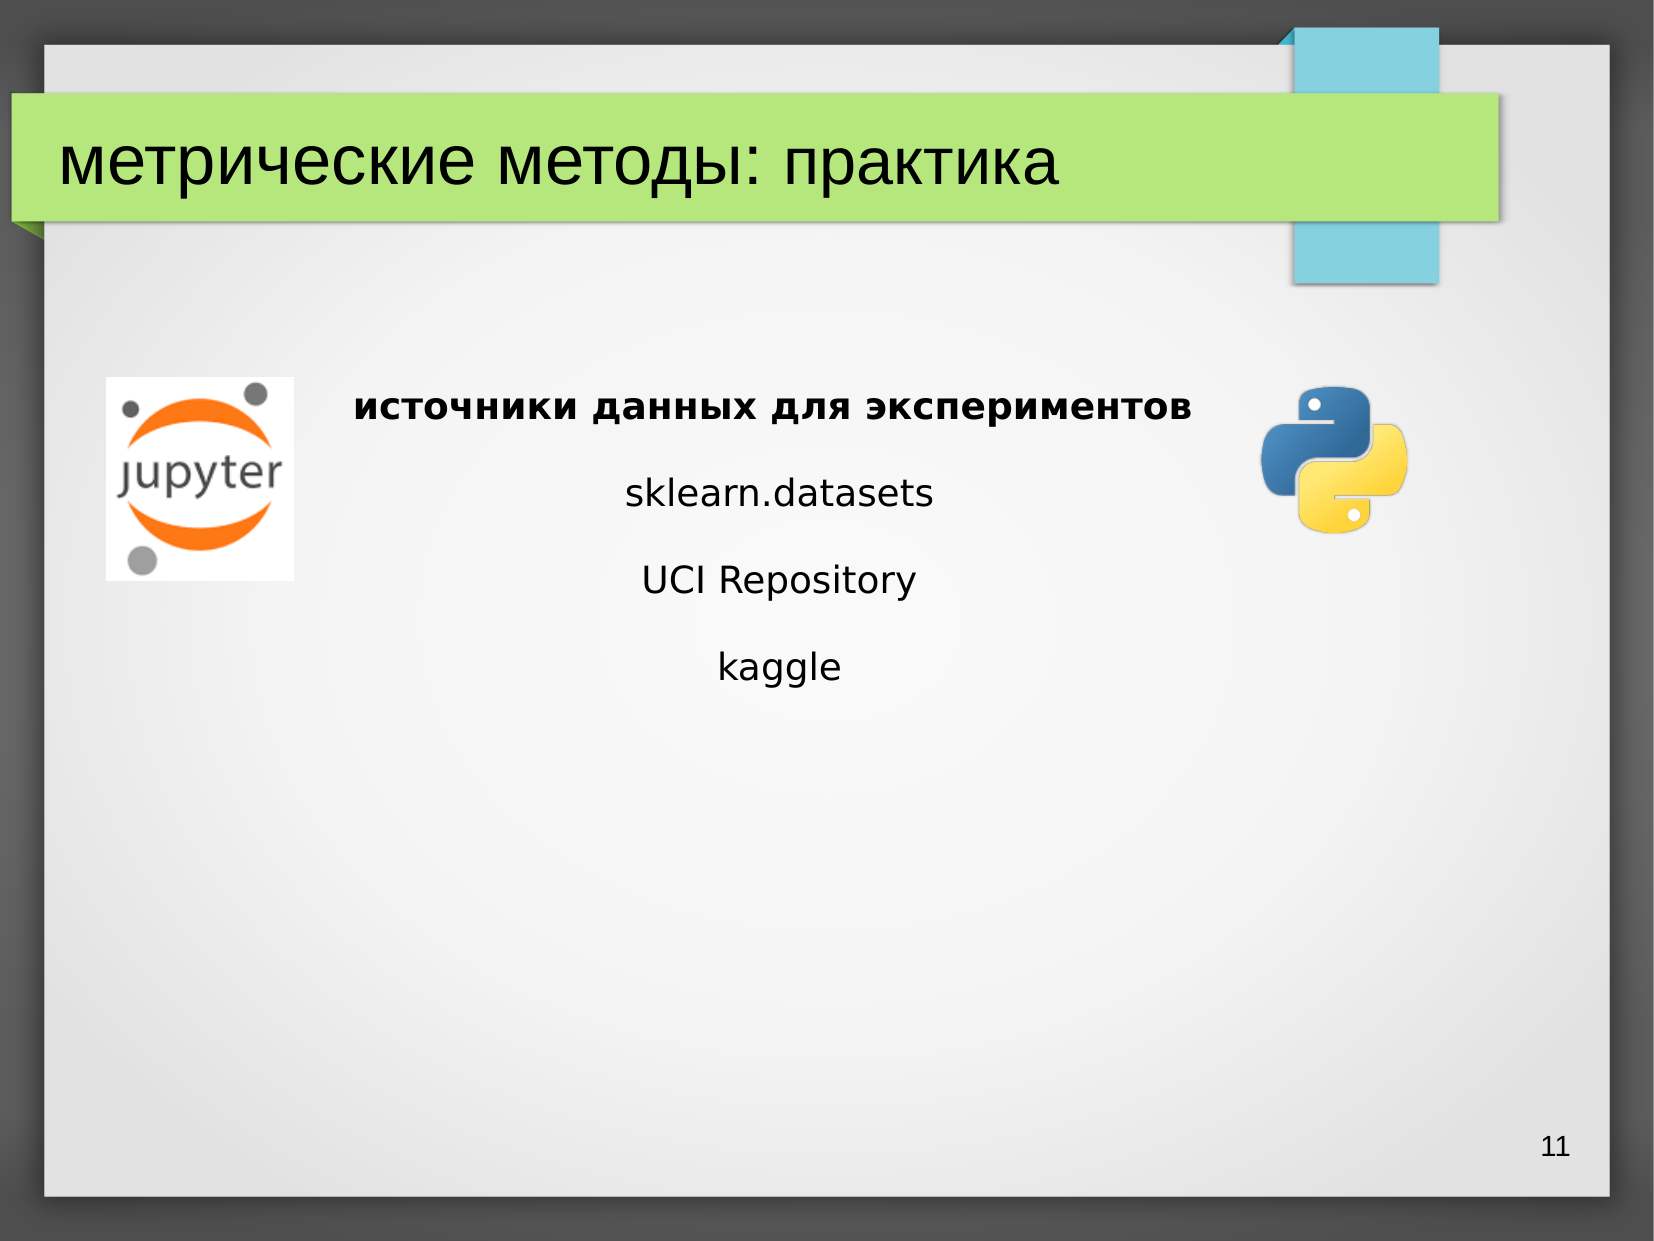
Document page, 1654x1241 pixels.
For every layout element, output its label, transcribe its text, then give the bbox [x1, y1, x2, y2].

text_box источники данных для экспериментов sklearn.datasets UCI Repository kaggle [330, 246, 1229, 958]
picture [0, 0, 1654, 1241]
title метрические методы: практика [59, 108, 1288, 212]
